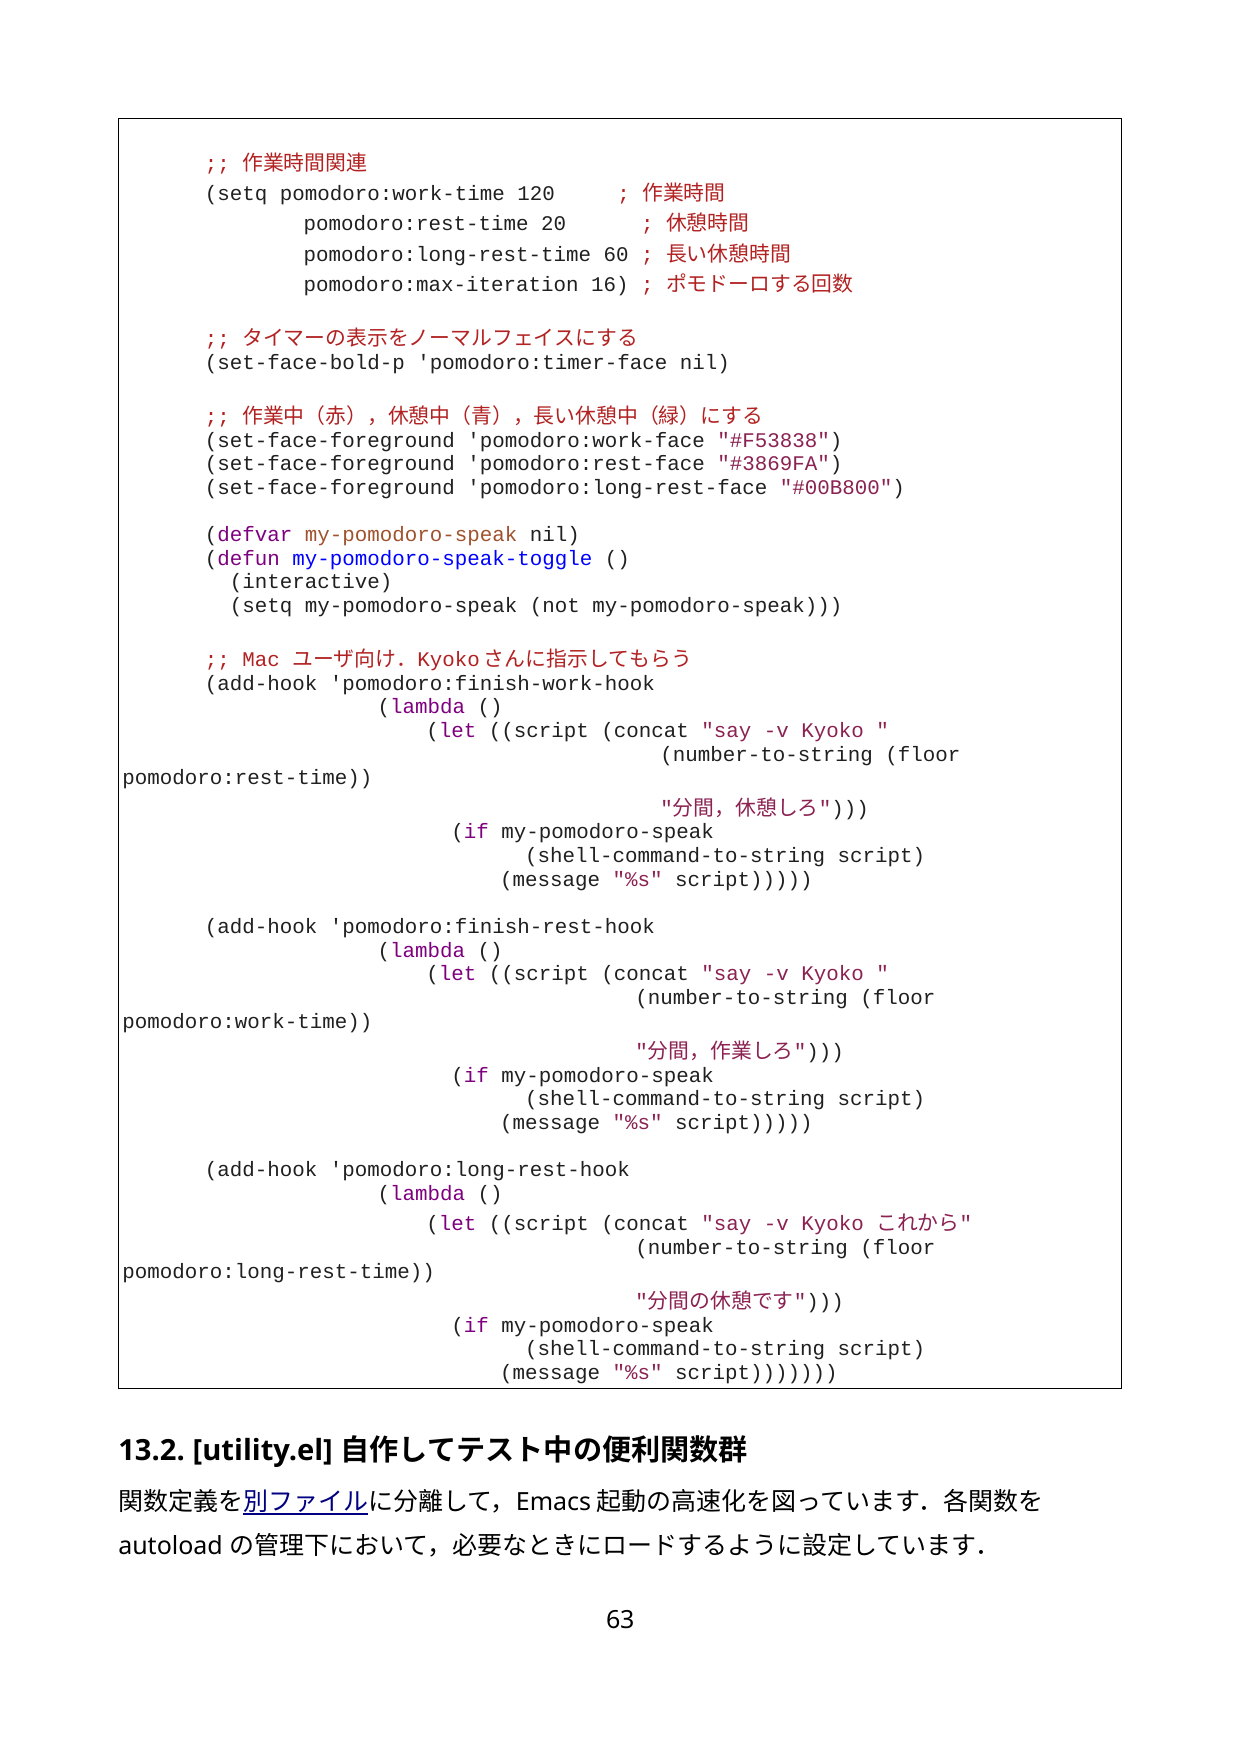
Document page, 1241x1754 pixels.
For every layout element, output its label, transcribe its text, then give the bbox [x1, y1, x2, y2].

text (let ((script (concat "say -v Kyoko " [119, 959, 1121, 983]
text (setq pomodoro:work-time 120 ; 作業時間 [119, 172, 1121, 203]
text pomodoro:long-rest-time 60 ; 長い休憩時間 [119, 233, 1121, 263]
text "分間，作業しろ"))) [119, 1030, 1121, 1061]
text (lambda () [119, 692, 1121, 716]
text (add-hook 'pomodoro:finish-rest-hook [119, 912, 1121, 936]
text (number-to-string (floor pomodoro:work-time)) [119, 983, 1121, 1030]
text (message "%s" script))))) [119, 865, 1121, 888]
text 関数定義を別ファイルに分離して，Emacs起動の高速化を図っています．各関数を autoload の管理下において，必要なときにロードするように設定しています． [118, 1482, 1122, 1562]
text (shell-command-to-string script) [119, 1084, 1121, 1108]
text "分間の休憩です"))) [119, 1280, 1121, 1311]
text (message "%s" script))))) [119, 1108, 1121, 1132]
text (defvar my-pomodoro-speak nil) [119, 520, 1121, 544]
text ;; 作業中（赤），休憩中（青），長い休憩中（緑）にする [119, 395, 1121, 426]
text ;; 作業時間関連 [119, 142, 1121, 172]
text (shell-command-to-string script) [119, 841, 1121, 865]
text (defun my-pomodoro-speak-toggle () [119, 544, 1121, 567]
text (let ((script (concat "say -v Kyoko " [119, 716, 1121, 740]
text (lambda () [119, 1179, 1121, 1203]
text (set-face-foreground 'pomodoro:long-rest-face "#00B800") [119, 473, 1121, 497]
text "分間，休憩しろ"))) [119, 787, 1121, 817]
text (message "%s" script))))))) [119, 1358, 1121, 1388]
text (if my-pomodoro-speak [119, 1061, 1121, 1084]
text (lambda () [119, 936, 1121, 959]
text (add-hook 'pomodoro:long-rest-hook [119, 1155, 1121, 1179]
text (set-face-foreground 'pomodoro:rest-face "#3869FA") [119, 449, 1121, 473]
text pomodoro:rest-time 20 ; 休憩時間 [119, 203, 1121, 233]
text (number-to-string (floor pomodoro:rest-time)) [119, 740, 1121, 787]
text (if my-pomodoro-speak [119, 817, 1121, 841]
text ;; タイマーの表示をノーマルフェイスにする [119, 317, 1121, 348]
text pomodoro:max-iteration 16) ; ポモドーロする回数 [119, 263, 1121, 294]
text (number-to-string (floor pomodoro:long-rest-time)) [119, 1233, 1121, 1280]
text (let ((script (concat "say -v Kyoko これから" [119, 1203, 1121, 1233]
text (add-hook 'pomodoro:finish-work-hook [119, 669, 1121, 692]
text (shell-command-to-string script) [119, 1334, 1121, 1358]
text (if my-pomodoro-speak [119, 1311, 1121, 1334]
text ;; Mac ユーザ向け．Kyokoさんに指示してもらう [119, 638, 1121, 669]
text (interactive) [119, 567, 1121, 591]
text (setq my-pomodoro-speak (not my-pomodoro-speak))) [119, 591, 1121, 615]
subtitle [utility.el] 自作してテスト中の便利関数群 [118, 1427, 1122, 1469]
text (set-face-bold-p 'pomodoro:timer-face nil) [119, 348, 1121, 372]
text (set-face-foreground 'pomodoro:work-face "#F53838") [119, 426, 1121, 449]
